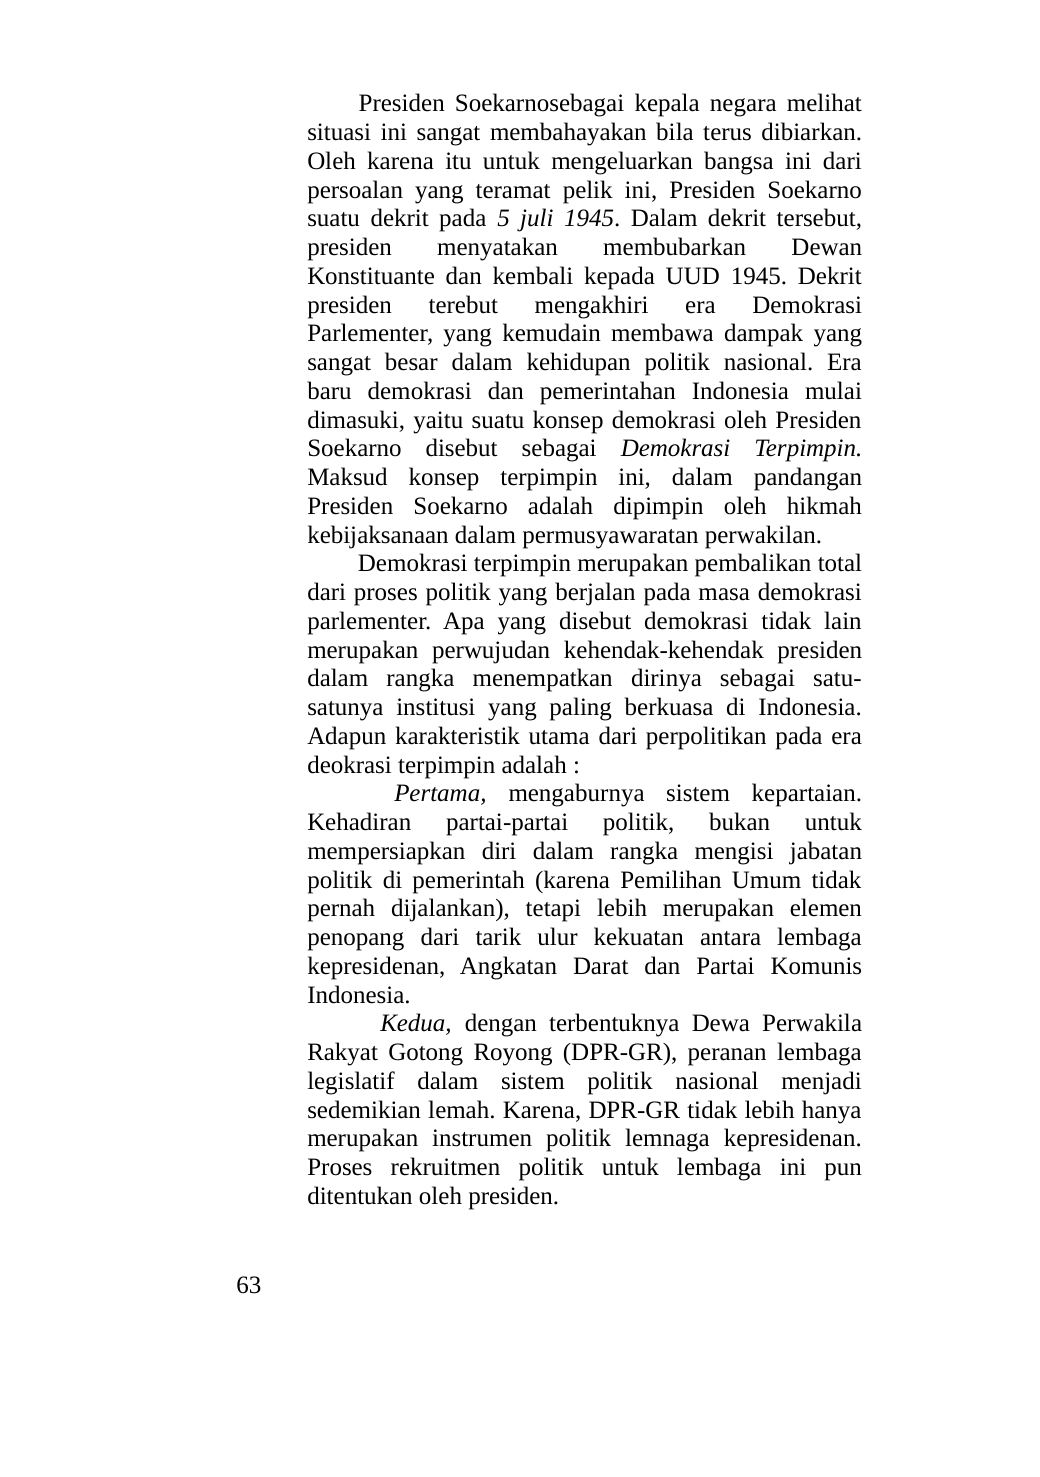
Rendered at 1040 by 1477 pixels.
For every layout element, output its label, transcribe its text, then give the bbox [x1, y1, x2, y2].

text Presiden Soekarnosebagai kepala negara melihat situasi ini sangat membahayakan bila terus dibiarkan. Oleh karena itu untuk mengeluarkan bangsa ini dari persoalan yang teramat pelik ini, Presiden Soekarno suatu dekrit pada 5 juli 1945. Dalam dekrit tersebut, presiden menyatakan membubarkan Dewan Konstituante dan kembali kepada UUD 1945. Dekrit presiden terebut mengakhiri era Demokrasi Parlementer, yang kemudain membawa dampak yang sangat besar dalam kehidupan politik nasional. Era baru demokrasi dan pemerintahan Indonesia mulai dimasuki, yaitu suatu konsep demokrasi oleh Presiden Soekarno disebut sebagai Demokrasi Terpimpin. Maksud konsep terpimpin ini, dalam pandangan Presiden Soekarno adalah dipimpin oleh hikmah kebijaksanaan dalam permusyawaratan perwakilan. [307, 88, 862, 548]
text Demokrasi terpimpin merupakan pembalikan total dari proses politik yang berjalan pada masa demokrasi parlementer. Apa yang disebut demokrasi tidak lain merupakan perwujudan kehendak-kehendak presiden dalam rangka menempatkan dirinya sebagai satu-satunya institusi yang paling berkuasa di Indonesia. Adapun karakteristik utama dari perpolitikan pada era deokrasi terpimpin adalah : [307, 548, 862, 778]
text Kedua, dengan terbentuknya Dewa Perwakila Rakyat Gotong Royong (DPR-GR), peranan lembaga legislatif dalam sistem politik nasional menjadi sedemikian lemah. Karena, DPR-GR tidak lebih hanya merupakan instrumen politik lemnaga kepresidenan. Proses rekruitmen politik untuk lembaga ini pun ditentukan oleh presiden. [307, 1008, 862, 1210]
text Pertama, mengaburnya sistem kepartaian. Kehadiran partai-partai politik, bukan untuk mempersiapkan diri dalam rangka mengisi jabatan politik di pemerintah (karena Pemilihan Umum tidak pernah dijalankan), tetapi lebih merupakan elemen penopang dari tarik ulur kekuatan antara lembaga kepresidenan, Angkatan Darat dan Partai Komunis Indonesia. [307, 778, 862, 1008]
